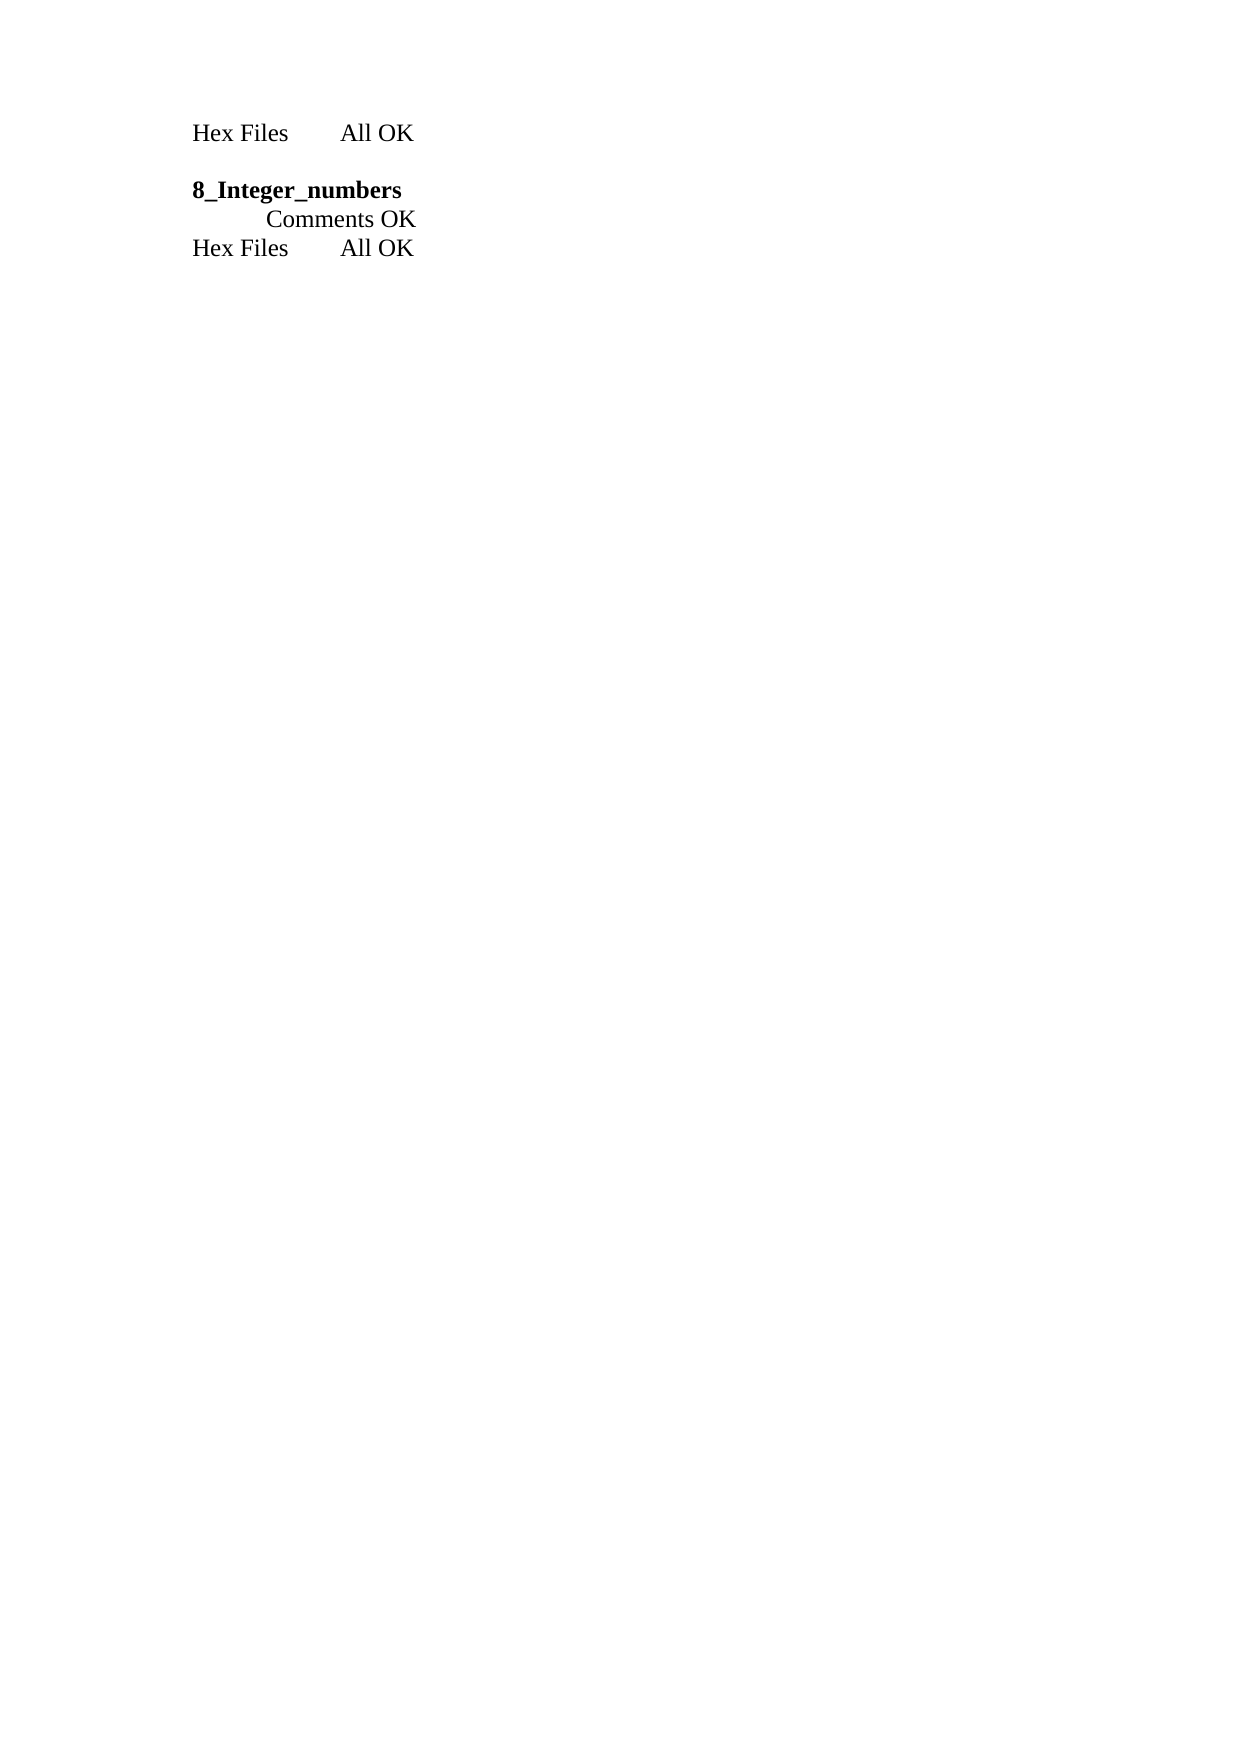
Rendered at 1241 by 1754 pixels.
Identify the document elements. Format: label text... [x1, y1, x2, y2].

text Hex Files All OK [118, 118, 1122, 147]
text 8_Integer_numbers [118, 176, 1122, 204]
text Hex Files All OK [118, 233, 1122, 262]
text Comments OK [118, 204, 1122, 233]
